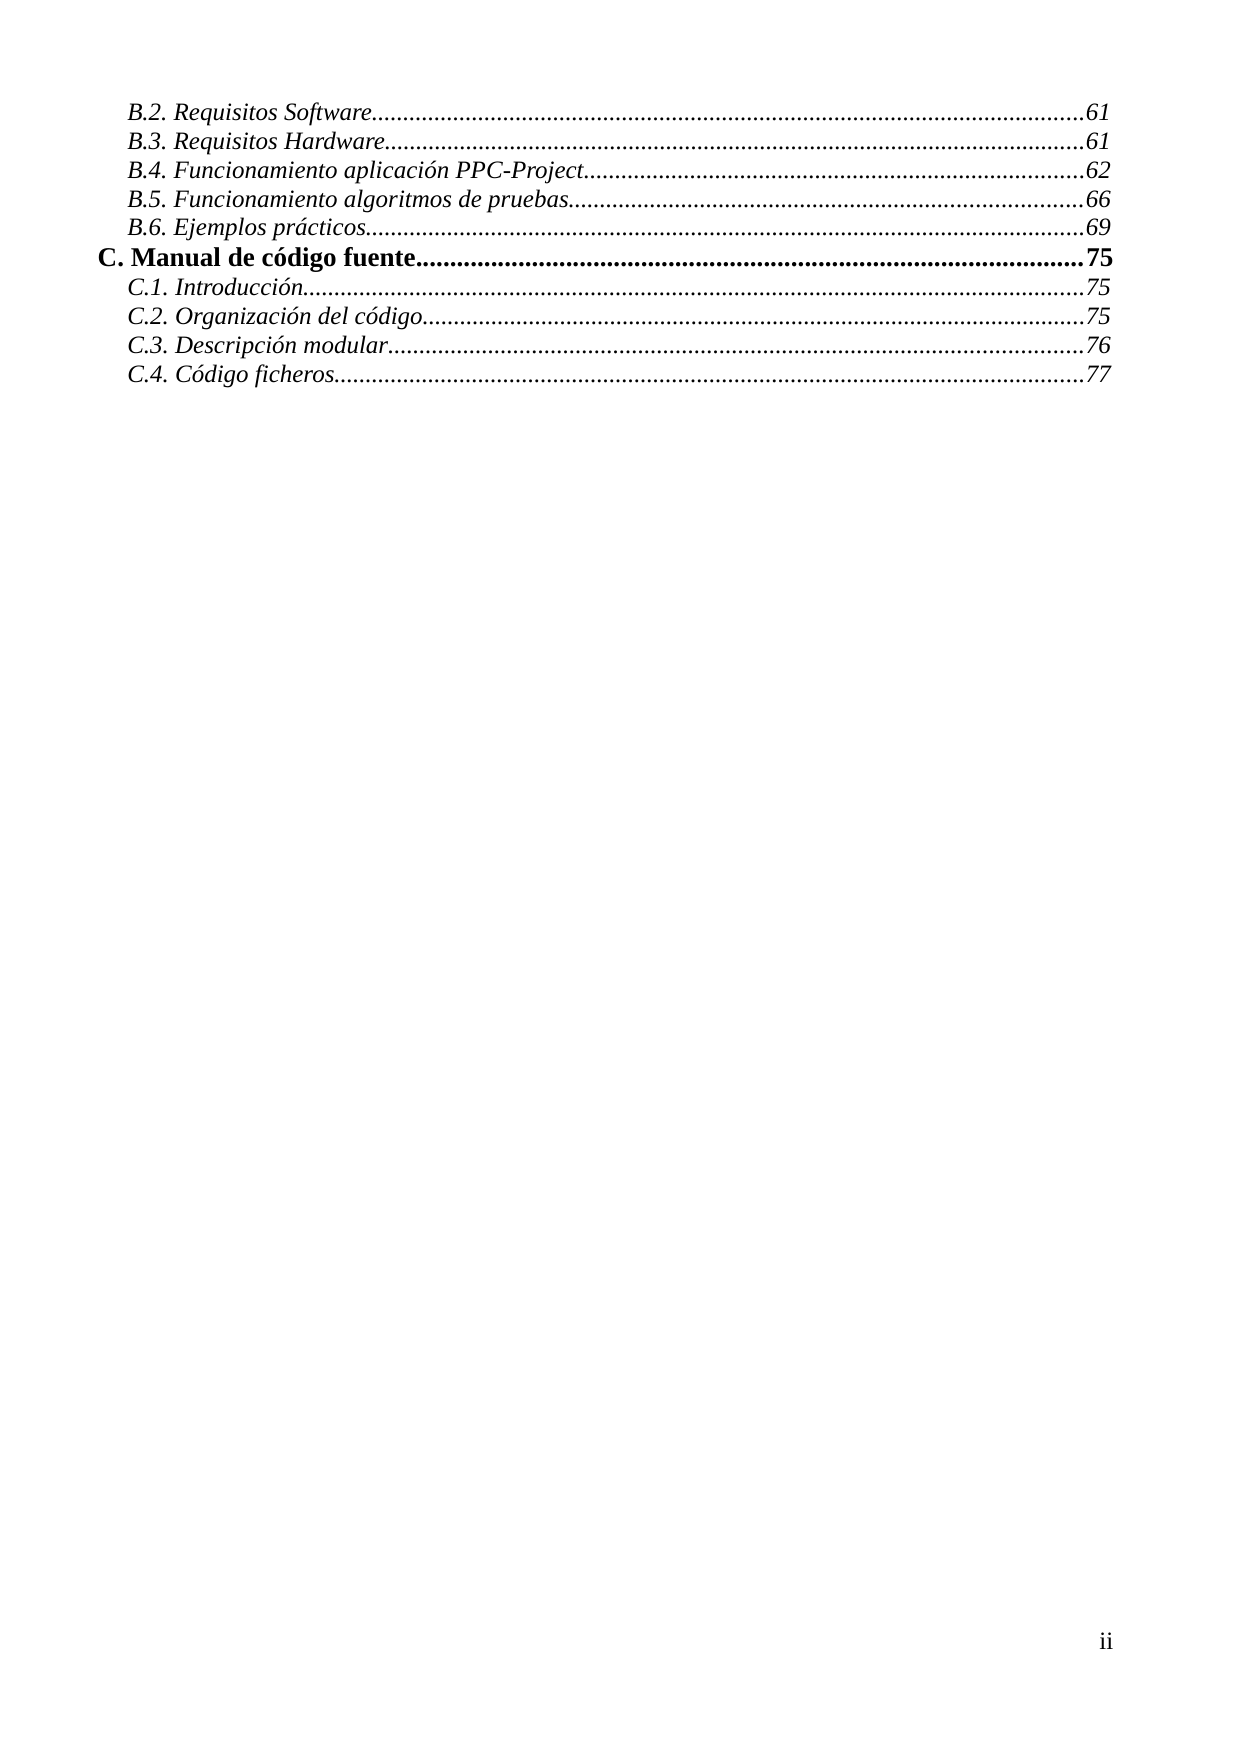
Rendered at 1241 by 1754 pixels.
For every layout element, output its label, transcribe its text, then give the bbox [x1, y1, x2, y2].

text B.6. Ejemplos prácticos 69 [127, 212, 1113, 241]
text C. Manual de código fuente 75 [97, 241, 1113, 272]
text B.3. Requisitos Hardware 61 [127, 126, 1113, 155]
text B.2. Requisitos Software 61 [127, 97, 1113, 126]
text B.5. Funcionamiento algoritmos de pruebas 66 [127, 184, 1113, 212]
text C.4. Código ficheros 77 [127, 359, 1113, 387]
text C.3. Descripción modular 76 [127, 330, 1113, 359]
text C.1. Introducción 75 [127, 272, 1113, 301]
text C.2. Organización del código 75 [127, 301, 1113, 330]
text B.4. Funcionamiento aplicación PPC-Project 62 [127, 155, 1113, 184]
